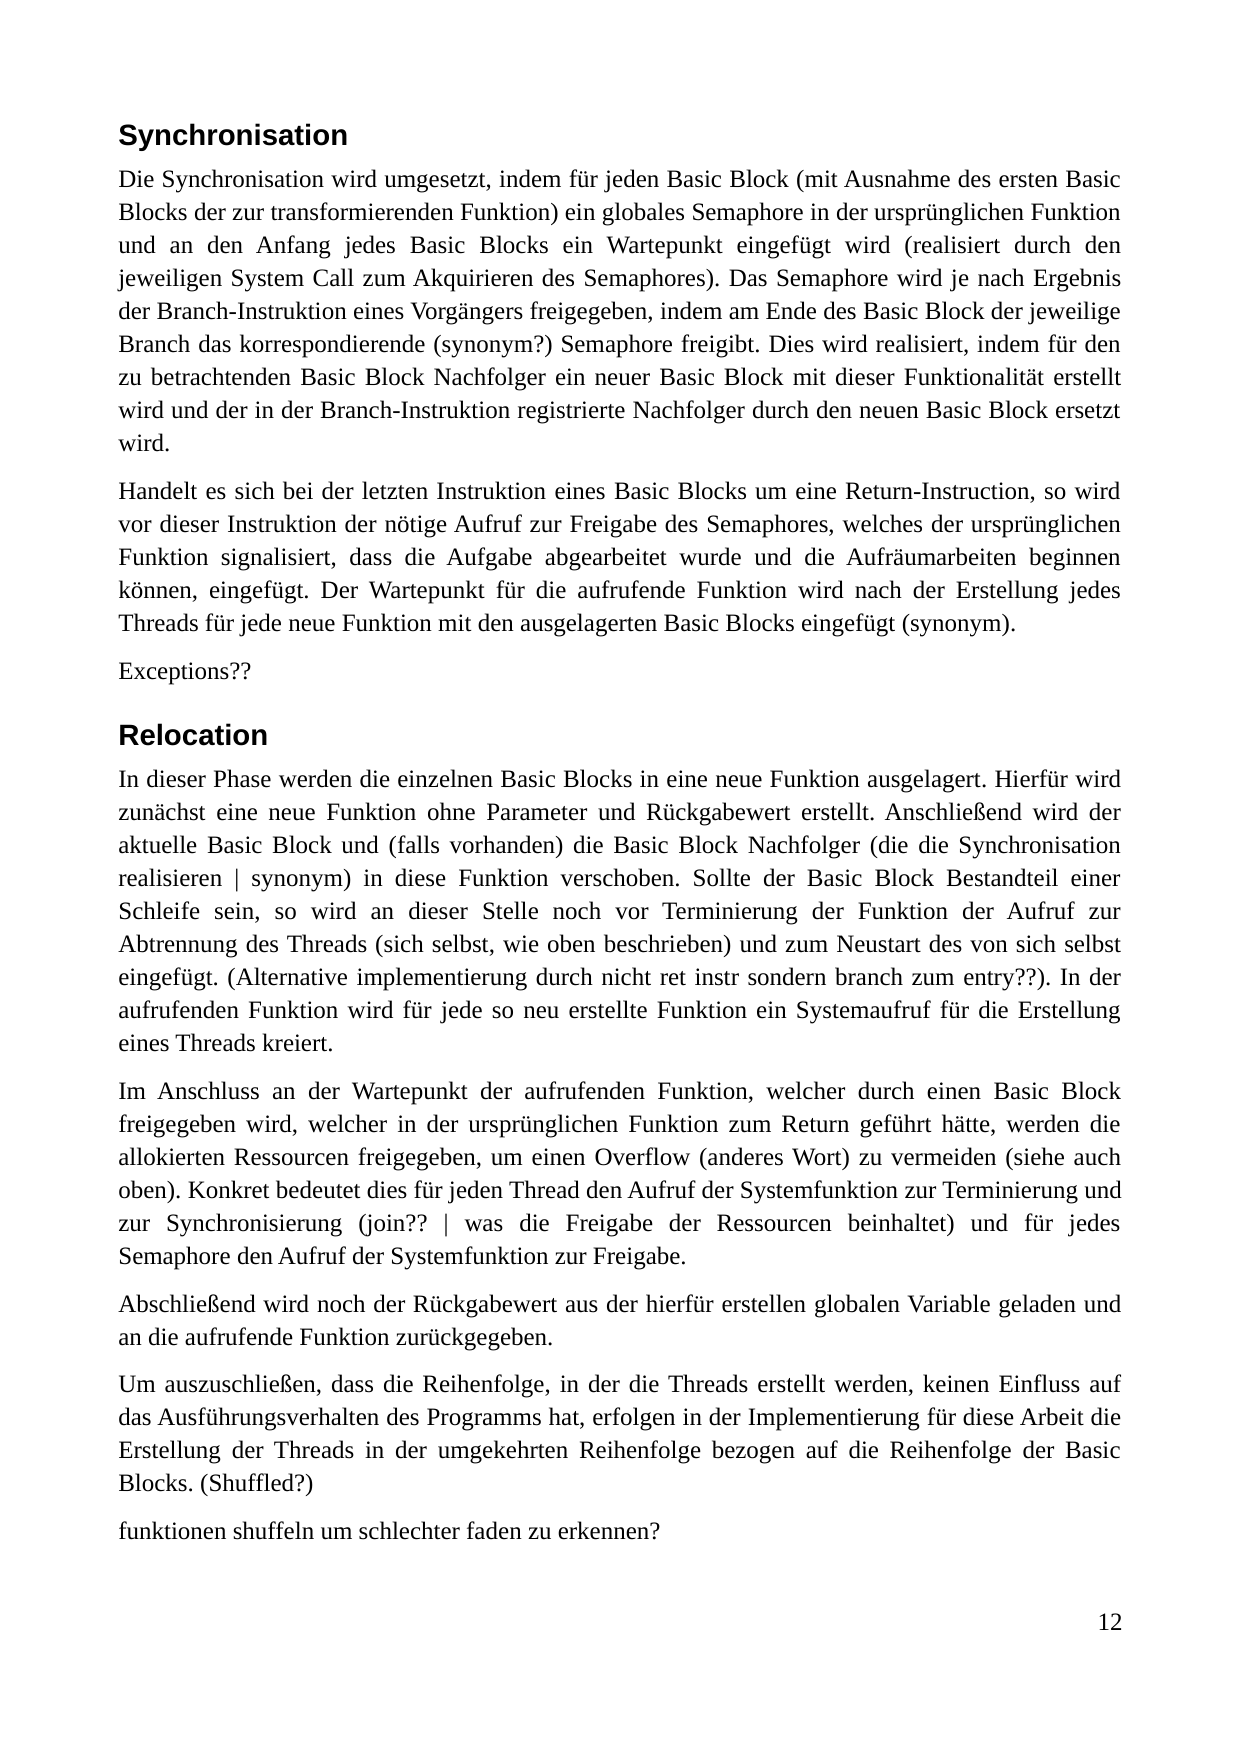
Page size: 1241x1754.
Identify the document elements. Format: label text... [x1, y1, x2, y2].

text funktionen shuffeln um schlechter faden zu erkennen? [118, 1516, 1122, 1545]
text Abschließend wird noch der Rückgabewert aus der hierfür erstellen globalen Variable geladen und an die aufrufende Funktion zurückgegeben. [118, 1289, 1122, 1351]
text Handelt es sich bei der letzten Instruktion eines Basic Blocks um eine Return-Instruction, so wird vor dieser Instruktion der nötige Aufruf zur Freigabe des Semaphores, welches der ursprünglichen Funktion signalisiert, dass die Aufgabe abgearbeitet wurde und die Aufräumarbeiten beginnen können, eingefügt. Der Wartepunkt für die aufrufende Funktion wird nach der Erstellung jedes Threads für jede neue Funktion mit den ausgelagerten Basic Blocks eingefügt (synonym). [118, 476, 1122, 637]
text Exceptions?? [118, 656, 1122, 684]
text Um auszuschließen, dass die Reihenfolge, in der die Threads erstellt werden, keinen Einfluss auf das Ausführungsverhalten des Programms hat, erfolgen in der Implementierung für diese Arbeit die Erstellung der Threads in der umgekehrten Reihenfolge bezogen auf die Reihenfolge der Basic Blocks. (Shuffled?) [118, 1369, 1122, 1497]
text Die Synchronisation wird umgesetzt, indem für jeden Basic Block (mit Ausnahme des ersten Basic Blocks der zur transformierenden Funktion) ein globales Semaphore in der ursprünglichen Funktion und an den Anfang jedes Basic Blocks ein Wartepunkt eingefügt wird (realisiert durch den jeweiligen System Call zum Akquirieren des Semaphores). Das Semaphore wird je nach Ergebnis der Branch-Instruktion eines Vorgängers freigegeben, indem am Ende des Basic Block der jeweilige Branch das korrespondierende (synonym?) Semaphore freigibt. Dies wird realisiert, indem für den zu betrachtenden Basic Block Nachfolger ein neuer Basic Block mit dieser Funktionalität erstellt wird und der in der Branch-Instruktion registrierte Nachfolger durch den neuen Basic Block ersetzt wird. [118, 164, 1122, 457]
text Im Anschluss an der Wartepunkt der aufrufenden Funktion, welcher durch einen Basic Block freigegeben wird, welcher in der ursprünglichen Funktion zum Return geführt hätte, werden die allokierten Ressourcen freigegeben, um einen Overflow (anderes Wort) zu vermeiden (siehe auch oben). Konkret bedeutet dies für jeden Thread den Aufruf der Systemfunktion zur Terminierung und zur Synchronisierung (join?? | was die Freigabe der Ressourcen beinhaltet) und für jedes Semaphore den Aufruf der Systemfunktion zur Freigabe. [118, 1076, 1122, 1270]
subtitle Relocation [118, 718, 1122, 752]
text In dieser Phase werden die einzelnen Basic Blocks in eine neue Funktion ausgelagert. Hierfür wird zunächst eine neue Funktion ohne Parameter und Rückgabewert erstellt. Anschließend wird der aktuelle Basic Block und (falls vorhanden) die Basic Block Nachfolger (die die Synchronisation realisieren | synonym) in diese Funktion verschoben. Sollte der Basic Block Bestandteil einer Schleife sein, so wird an dieser Stelle noch vor Terminierung der Funktion der Aufruf zur Abtrennung des Threads (sich selbst, wie oben beschrieben) und zum Neustart des von sich selbst eingefügt. (Alternative implementierung durch nicht ret instr sondern branch zum entry??). In der aufrufenden Funktion wird für jede so neu erstellte Funktion ein Systemaufruf für die Erstellung eines Threads kreiert. [118, 764, 1122, 1057]
subtitle Synchronisation [118, 118, 1122, 152]
